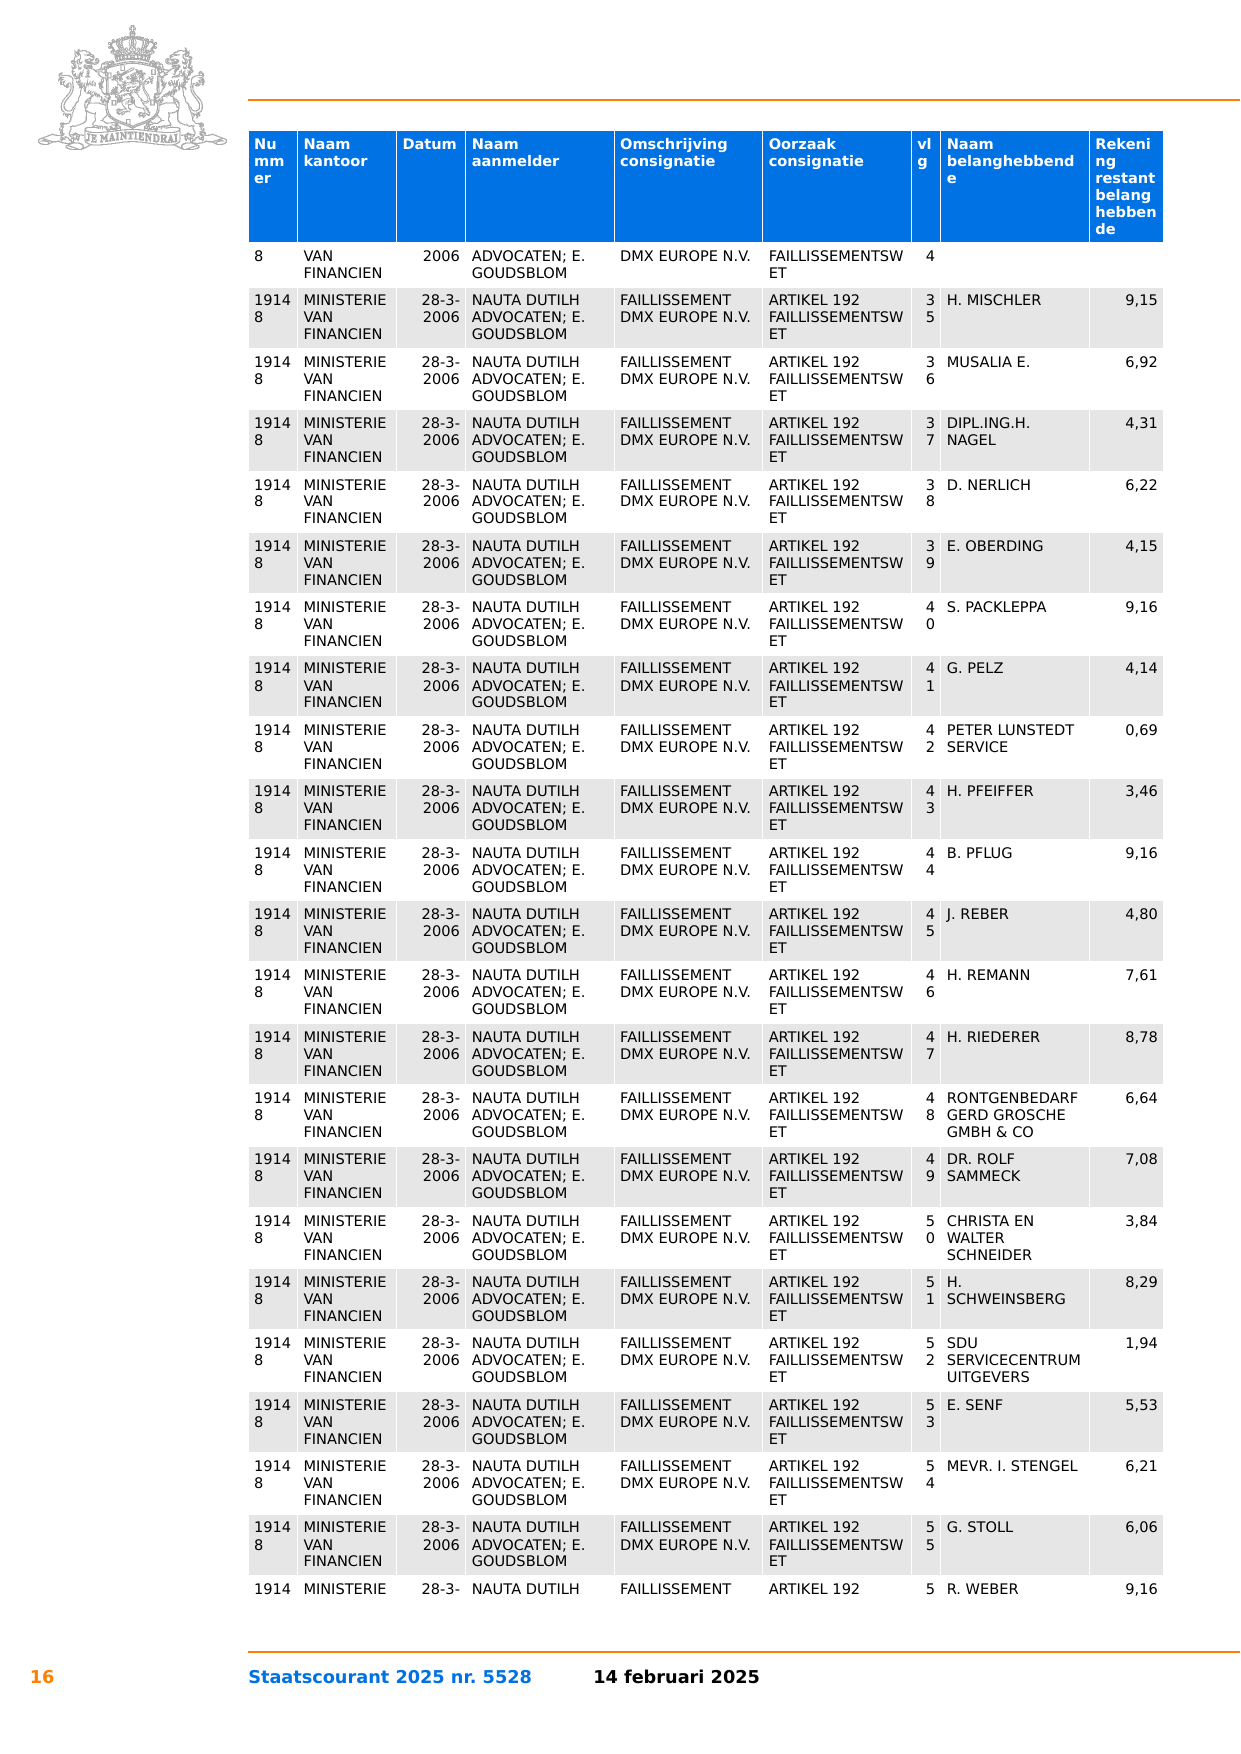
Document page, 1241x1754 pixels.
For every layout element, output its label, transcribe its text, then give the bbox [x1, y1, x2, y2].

table_cell 41 [912, 656, 940, 716]
table_cell ARTIKEL 192 FAILLISSEMENTSWET [763, 1453, 911, 1514]
table_cell 43 [912, 779, 940, 839]
table_cell 19148 [249, 963, 297, 1023]
table_cell 19148 [249, 840, 297, 900]
table_cell NAUTA DUTILH ADVOCATEN; E. GOUDSBLOM [466, 410, 614, 471]
table_cell 5,53 [1090, 1392, 1163, 1452]
table_cell R. WEBER [941, 1576, 1089, 1602]
table_cell MINISTERIE VAN FINANCIEN [298, 288, 396, 348]
table_cell FAILLISSEMENT DMX EUROPE N.V. [615, 533, 762, 593]
table_cell 4,31 [1090, 410, 1163, 471]
table_cell 19148 [249, 349, 297, 409]
table_cell 4 [912, 243, 940, 287]
table_cell DR. ROLF SAMMECK [941, 1147, 1089, 1207]
table_cell 28-3-2006 [397, 1269, 465, 1329]
table_cell SDU SERVICECENTRUM UITGEVERS [941, 1331, 1089, 1391]
table_cell 44 [912, 840, 940, 900]
table_cell MINISTERIE VAN FINANCIEN [298, 1392, 396, 1452]
table_cell 50 [912, 1208, 940, 1268]
table_header Oorzaak consignatie [763, 131, 911, 242]
table_cell ARTIKEL 192 FAILLISSEMENTSWET [763, 779, 911, 839]
table_cell 8 [249, 243, 297, 287]
table_cell ADVOCATEN; E. GOUDSBLOM [466, 243, 614, 287]
table_cell 19148 [249, 1208, 297, 1268]
table_cell H. SCHWEINSBERG [941, 1269, 1089, 1329]
table_cell 39 [912, 533, 940, 593]
table_cell NAUTA DUTILH ADVOCATEN; E. GOUDSBLOM [466, 288, 614, 348]
table_cell 28-3-2006 [397, 1331, 465, 1391]
table_cell 28-3-2006 [397, 963, 465, 1023]
picture [38, 25, 227, 150]
table_cell ARTIKEL 192 FAILLISSEMENTSWET [763, 840, 911, 900]
table_cell 48 [912, 1085, 940, 1146]
table_cell 28-3-2006 [397, 717, 465, 777]
table_cell 28-3-2006 [397, 901, 465, 961]
table_cell NAUTA DUTILH ADVOCATEN; E. GOUDSBLOM [466, 1269, 614, 1329]
table_cell NAUTA DUTILH ADVOCATEN; E. GOUDSBLOM [466, 1392, 614, 1452]
table_cell [941, 243, 1089, 287]
table_cell MINISTERIE VAN FINANCIEN [298, 656, 396, 716]
table_cell J. REBER [941, 901, 1089, 961]
table_cell 49 [912, 1147, 940, 1207]
table_header Naam belanghebbende [941, 131, 1089, 242]
table_cell 19148 [249, 656, 297, 716]
table_cell 28-3-2006 [397, 594, 465, 655]
table_cell ARTIKEL 192 [763, 1576, 911, 1602]
table_cell 36 [912, 349, 940, 409]
table_cell MINISTERIE VAN FINANCIEN [298, 717, 396, 777]
table_cell ARTIKEL 192 FAILLISSEMENTSWET [763, 533, 911, 593]
table_cell 37 [912, 410, 940, 471]
table_cell 47 [912, 1024, 940, 1084]
table_cell 28-3-2006 [397, 349, 465, 409]
table_cell NAUTA DUTILH ADVOCATEN; E. GOUDSBLOM [466, 717, 614, 777]
table_cell FAILLISSEMENT DMX EUROPE N.V. [615, 840, 762, 900]
table_cell 28-3-2006 [397, 1392, 465, 1452]
table_cell H. REMANN [941, 963, 1089, 1023]
table_cell H. PFEIFFER [941, 779, 1089, 839]
table_cell ARTIKEL 192 FAILLISSEMENTSWET [763, 717, 911, 777]
table_cell [1090, 243, 1163, 287]
table_cell 0,69 [1090, 717, 1163, 777]
table_cell FAILLISSEMENT DMX EUROPE N.V. [615, 963, 762, 1023]
table_cell MINISTERIE [298, 1576, 396, 1602]
table_cell ARTIKEL 192 FAILLISSEMENTSWET [763, 1085, 911, 1146]
table_cell 19148 [249, 472, 297, 532]
table_cell MINISTERIE VAN FINANCIEN [298, 349, 396, 409]
table_cell 28-3-2006 [397, 656, 465, 716]
table_cell 7,61 [1090, 963, 1163, 1023]
table_cell ARTIKEL 192 FAILLISSEMENTSWET [763, 1269, 911, 1329]
table_cell 19148 [249, 717, 297, 777]
table_cell 55 [912, 1515, 940, 1575]
table_cell 46 [912, 963, 940, 1023]
table_cell NAUTA DUTILH ADVOCATEN; E. GOUDSBLOM [466, 1208, 614, 1268]
table_cell NAUTA DUTILH ADVOCATEN; E. GOUDSBLOM [466, 472, 614, 532]
table_cell 19148 [249, 1147, 297, 1207]
table_cell 19148 [249, 288, 297, 348]
table_cell ARTIKEL 192 FAILLISSEMENTSWET [763, 1024, 911, 1084]
table_cell 53 [912, 1392, 940, 1452]
table_cell G. STOLL [941, 1515, 1089, 1575]
table_cell 28-3- [397, 1576, 465, 1602]
table_cell MINISTERIE VAN FINANCIEN [298, 410, 396, 471]
table_cell MEVR. I. STENGEL [941, 1453, 1089, 1514]
table_cell 19148 [249, 1331, 297, 1391]
table_cell NAUTA DUTILH ADVOCATEN; E. GOUDSBLOM [466, 963, 614, 1023]
table_cell 19148 [249, 1515, 297, 1575]
table_cell 28-3-2006 [397, 288, 465, 348]
table_cell 1914 [249, 1576, 297, 1602]
table_cell MINISTERIE VAN FINANCIEN [298, 1453, 396, 1514]
table_cell MINISTERIE VAN FINANCIEN [298, 840, 396, 900]
table_cell NAUTA DUTILH ADVOCATEN; E. GOUDSBLOM [466, 779, 614, 839]
table_cell 28-3-2006 [397, 1147, 465, 1207]
table_cell NAUTA DUTILH [466, 1576, 614, 1602]
table_cell 51 [912, 1269, 940, 1329]
table_cell 52 [912, 1331, 940, 1391]
table_cell FAILLISSEMENT DMX EUROPE N.V. [615, 656, 762, 716]
table_header Naam kantoor [298, 131, 396, 242]
table_cell 28-3-2006 [397, 840, 465, 900]
table_cell CHRISTA EN WALTER SCHNEIDER [941, 1208, 1089, 1268]
table_cell ARTIKEL 192 FAILLISSEMENTSWET [763, 349, 911, 409]
table_cell RONTGENBEDARF GERD GROSCHE GMBH & CO [941, 1085, 1089, 1146]
table_cell MINISTERIE VAN FINANCIEN [298, 1024, 396, 1084]
table_cell MINISTERIE VAN FINANCIEN [298, 1147, 396, 1207]
table_cell 28-3-2006 [397, 1453, 465, 1514]
table_cell NAUTA DUTILH ADVOCATEN; E. GOUDSBLOM [466, 533, 614, 593]
table_cell MINISTERIE VAN FINANCIEN [298, 963, 396, 1023]
table_cell DIPL.ING.H. NAGEL [941, 410, 1089, 471]
table_cell 6,06 [1090, 1515, 1163, 1575]
table_cell FAILLISSEMENT DMX EUROPE N.V. [615, 1453, 762, 1514]
table_cell FAILLISSEMENT DMX EUROPE N.V. [615, 1147, 762, 1207]
table_cell MINISTERIE VAN FINANCIEN [298, 594, 396, 655]
table_cell 28-3-2006 [397, 1024, 465, 1084]
table_cell MINISTERIE VAN FINANCIEN [298, 1208, 396, 1268]
table_cell B. PFLUG [941, 840, 1089, 900]
table_cell 3,46 [1090, 779, 1163, 839]
table_cell 7,08 [1090, 1147, 1163, 1207]
table_cell 6,92 [1090, 349, 1163, 409]
table_header Datum [397, 131, 465, 242]
table_cell NAUTA DUTILH ADVOCATEN; E. GOUDSBLOM [466, 1147, 614, 1207]
table_cell 19148 [249, 533, 297, 593]
table_cell 9,16 [1090, 840, 1163, 900]
table_cell MINISTERIE VAN FINANCIEN [298, 1269, 396, 1329]
table_cell S. PACKLEPPA [941, 594, 1089, 655]
table_cell ARTIKEL 192 FAILLISSEMENTSWET [763, 901, 911, 961]
table_cell NAUTA DUTILH ADVOCATEN; E. GOUDSBLOM [466, 901, 614, 961]
table_cell 19148 [249, 594, 297, 655]
table_cell ARTIKEL 192 FAILLISSEMENTSWET [763, 1331, 911, 1391]
table_cell FAILLISSEMENTSWET [763, 243, 911, 287]
table_cell FAILLISSEMENT DMX EUROPE N.V. [615, 1024, 762, 1084]
table_cell NAUTA DUTILH ADVOCATEN; E. GOUDSBLOM [466, 656, 614, 716]
table_cell 4,15 [1090, 533, 1163, 593]
table_cell 19148 [249, 1392, 297, 1452]
table_cell FAILLISSEMENT DMX EUROPE N.V. [615, 1331, 762, 1391]
table_cell FAILLISSEMENT [615, 1576, 762, 1602]
table_cell ARTIKEL 192 FAILLISSEMENTSWET [763, 594, 911, 655]
table_cell H. RIEDERER [941, 1024, 1089, 1084]
table_cell VAN FINANCIEN [298, 243, 396, 287]
table_cell H. MISCHLER [941, 288, 1089, 348]
table_cell 28-3-2006 [397, 533, 465, 593]
table_cell MINISTERIE VAN FINANCIEN [298, 901, 396, 961]
table_cell NAUTA DUTILH ADVOCATEN; E. GOUDSBLOM [466, 1024, 614, 1084]
table_cell FAILLISSEMENT DMX EUROPE N.V. [615, 1085, 762, 1146]
table_cell 19148 [249, 901, 297, 961]
table_cell G. PELZ [941, 656, 1089, 716]
table_cell NAUTA DUTILH ADVOCATEN; E. GOUDSBLOM [466, 1085, 614, 1146]
table_cell 9,16 [1090, 1576, 1163, 1602]
table_cell 28-3-2006 [397, 1085, 465, 1146]
table_cell 2006 [397, 243, 465, 287]
table_cell FAILLISSEMENT DMX EUROPE N.V. [615, 594, 762, 655]
table_cell 8,29 [1090, 1269, 1163, 1329]
table_cell 19148 [249, 1453, 297, 1514]
table_cell 6,21 [1090, 1453, 1163, 1514]
table_header Nummer [249, 131, 297, 242]
table_cell 54 [912, 1453, 940, 1514]
table_cell 42 [912, 717, 940, 777]
table_cell D. NERLICH [941, 472, 1089, 532]
table_cell FAILLISSEMENT DMX EUROPE N.V. [615, 288, 762, 348]
table_cell FAILLISSEMENT DMX EUROPE N.V. [615, 1392, 762, 1452]
table_cell 38 [912, 472, 940, 532]
table_cell 4,14 [1090, 656, 1163, 716]
table_cell MINISTERIE VAN FINANCIEN [298, 779, 396, 839]
table_cell 9,16 [1090, 594, 1163, 655]
table_cell ARTIKEL 192 FAILLISSEMENTSWET [763, 410, 911, 471]
table_cell NAUTA DUTILH ADVOCATEN; E. GOUDSBLOM [466, 1453, 614, 1514]
table_cell FAILLISSEMENT DMX EUROPE N.V. [615, 717, 762, 777]
table_cell 40 [912, 594, 940, 655]
table_cell E. SENF [941, 1392, 1089, 1452]
table_cell 19148 [249, 779, 297, 839]
table_cell 28-3-2006 [397, 410, 465, 471]
table_cell 9,15 [1090, 288, 1163, 348]
table_cell FAILLISSEMENT DMX EUROPE N.V. [615, 779, 762, 839]
table_cell 19148 [249, 1085, 297, 1146]
table_cell MINISTERIE VAN FINANCIEN [298, 1331, 396, 1391]
table_cell FAILLISSEMENT DMX EUROPE N.V. [615, 1208, 762, 1268]
table_cell 45 [912, 901, 940, 961]
table_cell MINISTERIE VAN FINANCIEN [298, 533, 396, 593]
table_cell 28-3-2006 [397, 779, 465, 839]
table_cell ARTIKEL 192 FAILLISSEMENTSWET [763, 1515, 911, 1575]
table_cell 19148 [249, 1269, 297, 1329]
table_cell FAILLISSEMENT DMX EUROPE N.V. [615, 1515, 762, 1575]
table_cell NAUTA DUTILH ADVOCATEN; E. GOUDSBLOM [466, 1331, 614, 1391]
table_header Naam aanmelder [466, 131, 614, 242]
table_cell MINISTERIE VAN FINANCIEN [298, 472, 396, 532]
table_cell NAUTA DUTILH ADVOCATEN; E. GOUDSBLOM [466, 840, 614, 900]
table_cell NAUTA DUTILH ADVOCATEN; E. GOUDSBLOM [466, 1515, 614, 1575]
table_cell 28-3-2006 [397, 1515, 465, 1575]
table_cell ARTIKEL 192 FAILLISSEMENTSWET [763, 963, 911, 1023]
table_cell FAILLISSEMENT DMX EUROPE N.V. [615, 901, 762, 961]
table_cell FAILLISSEMENT DMX EUROPE N.V. [615, 349, 762, 409]
table_cell 8,78 [1090, 1024, 1163, 1084]
table_cell ARTIKEL 192 FAILLISSEMENTSWET [763, 288, 911, 348]
table_cell FAILLISSEMENT DMX EUROPE N.V. [615, 410, 762, 471]
table_cell E. OBERDING [941, 533, 1089, 593]
table_cell FAILLISSEMENT DMX EUROPE N.V. [615, 1269, 762, 1329]
table_cell MINISTERIE VAN FINANCIEN [298, 1085, 396, 1146]
table_cell 6,64 [1090, 1085, 1163, 1146]
table_cell MUSALIA E. [941, 349, 1089, 409]
table_cell ARTIKEL 192 FAILLISSEMENTSWET [763, 1208, 911, 1268]
table_header Omschrijving consignatie [615, 131, 762, 242]
table_cell DMX EUROPE N.V. [615, 243, 762, 287]
table_cell 5 [912, 1576, 940, 1602]
table_cell 1,94 [1090, 1331, 1163, 1391]
table_header vlg [912, 131, 940, 242]
table_cell ARTIKEL 192 FAILLISSEMENTSWET [763, 472, 911, 532]
table_cell 6,22 [1090, 472, 1163, 532]
table_cell 3,84 [1090, 1208, 1163, 1268]
table_cell ARTIKEL 192 FAILLISSEMENTSWET [763, 1392, 911, 1452]
table_cell 28-3-2006 [397, 1208, 465, 1268]
table_cell 28-3-2006 [397, 472, 465, 532]
table_cell ARTIKEL 192 FAILLISSEMENTSWET [763, 1147, 911, 1207]
table_cell 35 [912, 288, 940, 348]
table_cell FAILLISSEMENT DMX EUROPE N.V. [615, 472, 762, 532]
table_cell 4,80 [1090, 901, 1163, 961]
table_cell 19148 [249, 410, 297, 471]
table_cell MINISTERIE VAN FINANCIEN [298, 1515, 396, 1575]
table_cell 19148 [249, 1024, 297, 1084]
table_cell NAUTA DUTILH ADVOCATEN; E. GOUDSBLOM [466, 594, 614, 655]
table_header Rekening restant belanghebbende [1090, 131, 1163, 242]
table_cell ARTIKEL 192 FAILLISSEMENTSWET [763, 656, 911, 716]
table_cell PETER LUNSTEDT SERVICE [941, 717, 1089, 777]
table_cell NAUTA DUTILH ADVOCATEN; E. GOUDSBLOM [466, 349, 614, 409]
